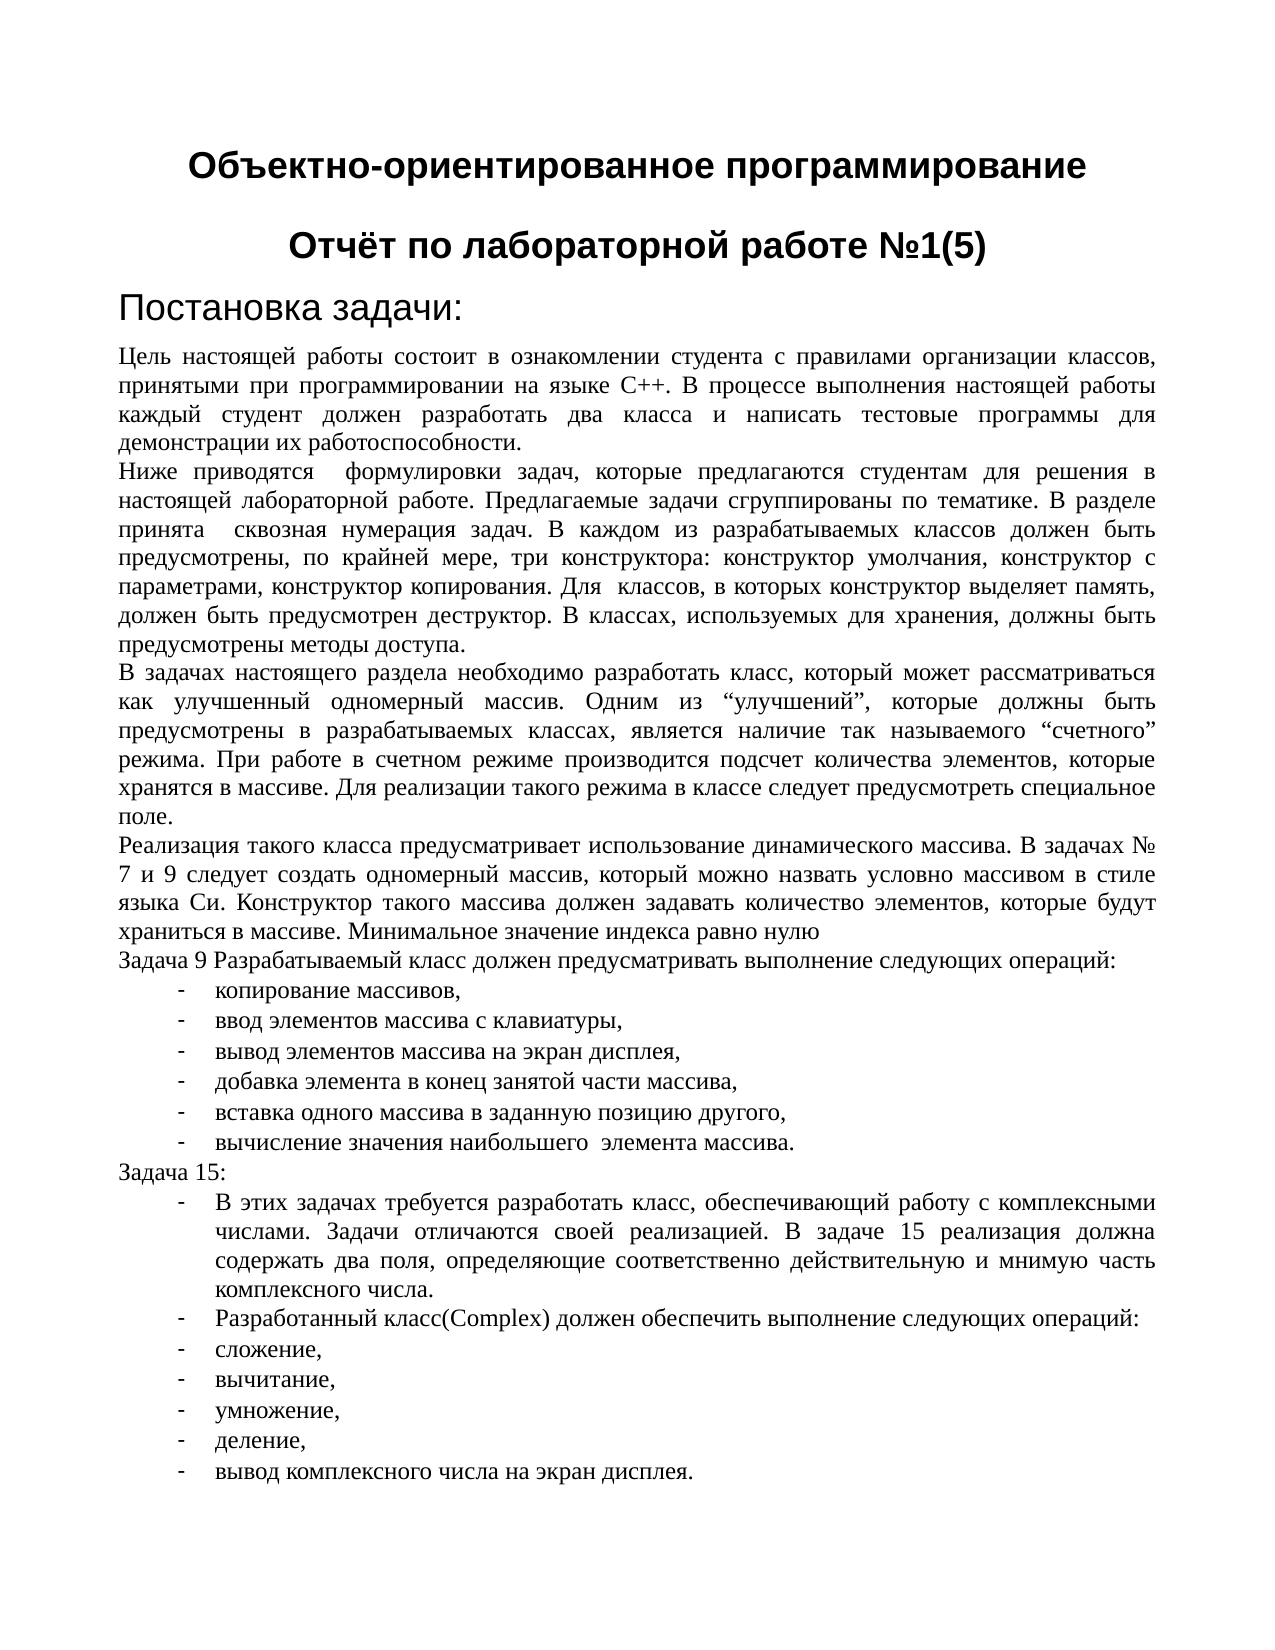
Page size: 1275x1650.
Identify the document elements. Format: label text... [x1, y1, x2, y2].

list вычитание, [177, 1363, 1157, 1394]
list копирование массивов, [177, 974, 1157, 1004]
list Задача 15: [118, 1157, 1157, 1186]
list Разработанный класс(Complex) должен обеспечить выполнение следующих операций: [118, 1302, 1157, 1333]
text Цель настоящей работы состоит в ознакомлении студента с правилами организации классов, принятыми при программировании на языке С++. В процессе выполнения настоящей работы каждый студент должен разработать два класса и написать тестовые программы для демонстрации их работоспособности. [118, 341, 1157, 456]
list В этих задачах требуется разработать класс, обеспечивающий работу с комплексными числами. Задачи отличаются своей реализацией. В задаче 15 реализация должна содержать два поля, определяющие соответственно действительную и мнимую часть комплексного числа. [177, 1186, 1157, 1302]
text Ниже приводятся формулировки задач, которые предлагаются студентам для решения в настоящей лабораторной работе. Предлагаемые задачи сгруппированы по тематике. В разделе принята сквозная нумерация задач. В каждом из разрабатываемых классов должен быть предусмотрены, по крайней мере, три конструктора: конструктор умолчания, конструктор с параметрами, конструктор копирования. Для классов, в которых конструктор выделяет память, должен быть предусмотрен деструктор. В классах, используемых для хранения, должны быть предусмотрены методы доступа. [118, 456, 1157, 657]
list вставка одного массива в заданную позицию другого, [177, 1096, 1157, 1126]
subtitle Отчёт по лабораторной работе №1(5) [118, 224, 1157, 267]
list сложение, [177, 1333, 1157, 1363]
list умножение, [177, 1394, 1157, 1424]
list ввод элементов массива с клавиатуры, [177, 1004, 1157, 1035]
list вычисление значения наибольшего элемента массива. [177, 1126, 1157, 1157]
list деление, [177, 1424, 1157, 1455]
list вывод комплексного числа на экран дисплея. [177, 1455, 1157, 1486]
list вывод элементов массива на экран дисплея, [177, 1035, 1157, 1065]
list добавка элемента в конец занятой части массива, [177, 1065, 1157, 1096]
text Реализация такого класса предусматривает использование динамического массива. В задачах № 7 и 9 следует создать одномерный массив, который можно назвать условно массивом в стиле языка Си. Конструктор такого массива должен задавать количество элементов, которые будут храниться в массиве. Минимальное значение индекса равно нулю [118, 830, 1157, 945]
subtitle Постановка задачи: [118, 286, 1157, 329]
subtitle Объектно-ориентированное программирование [118, 143, 1157, 186]
text В задачах настоящего раздела необходимо разработать класс, который может рассматриваться как улучшенный одномерный массив. Одним из “улучшений”, которые должны быть предусмотрены в разрабатываемых классах, является наличие так называемого “счетного” режима. При работе в счетном режиме производится подсчет количества элементов, которые хранятся в массиве. Для реализации такого режима в классе следует предусмотреть специальное поле. [118, 657, 1157, 830]
text Задача 9 Разрабатываемый класс должен предусматривать выполнение следующих операций: [118, 945, 1157, 974]
